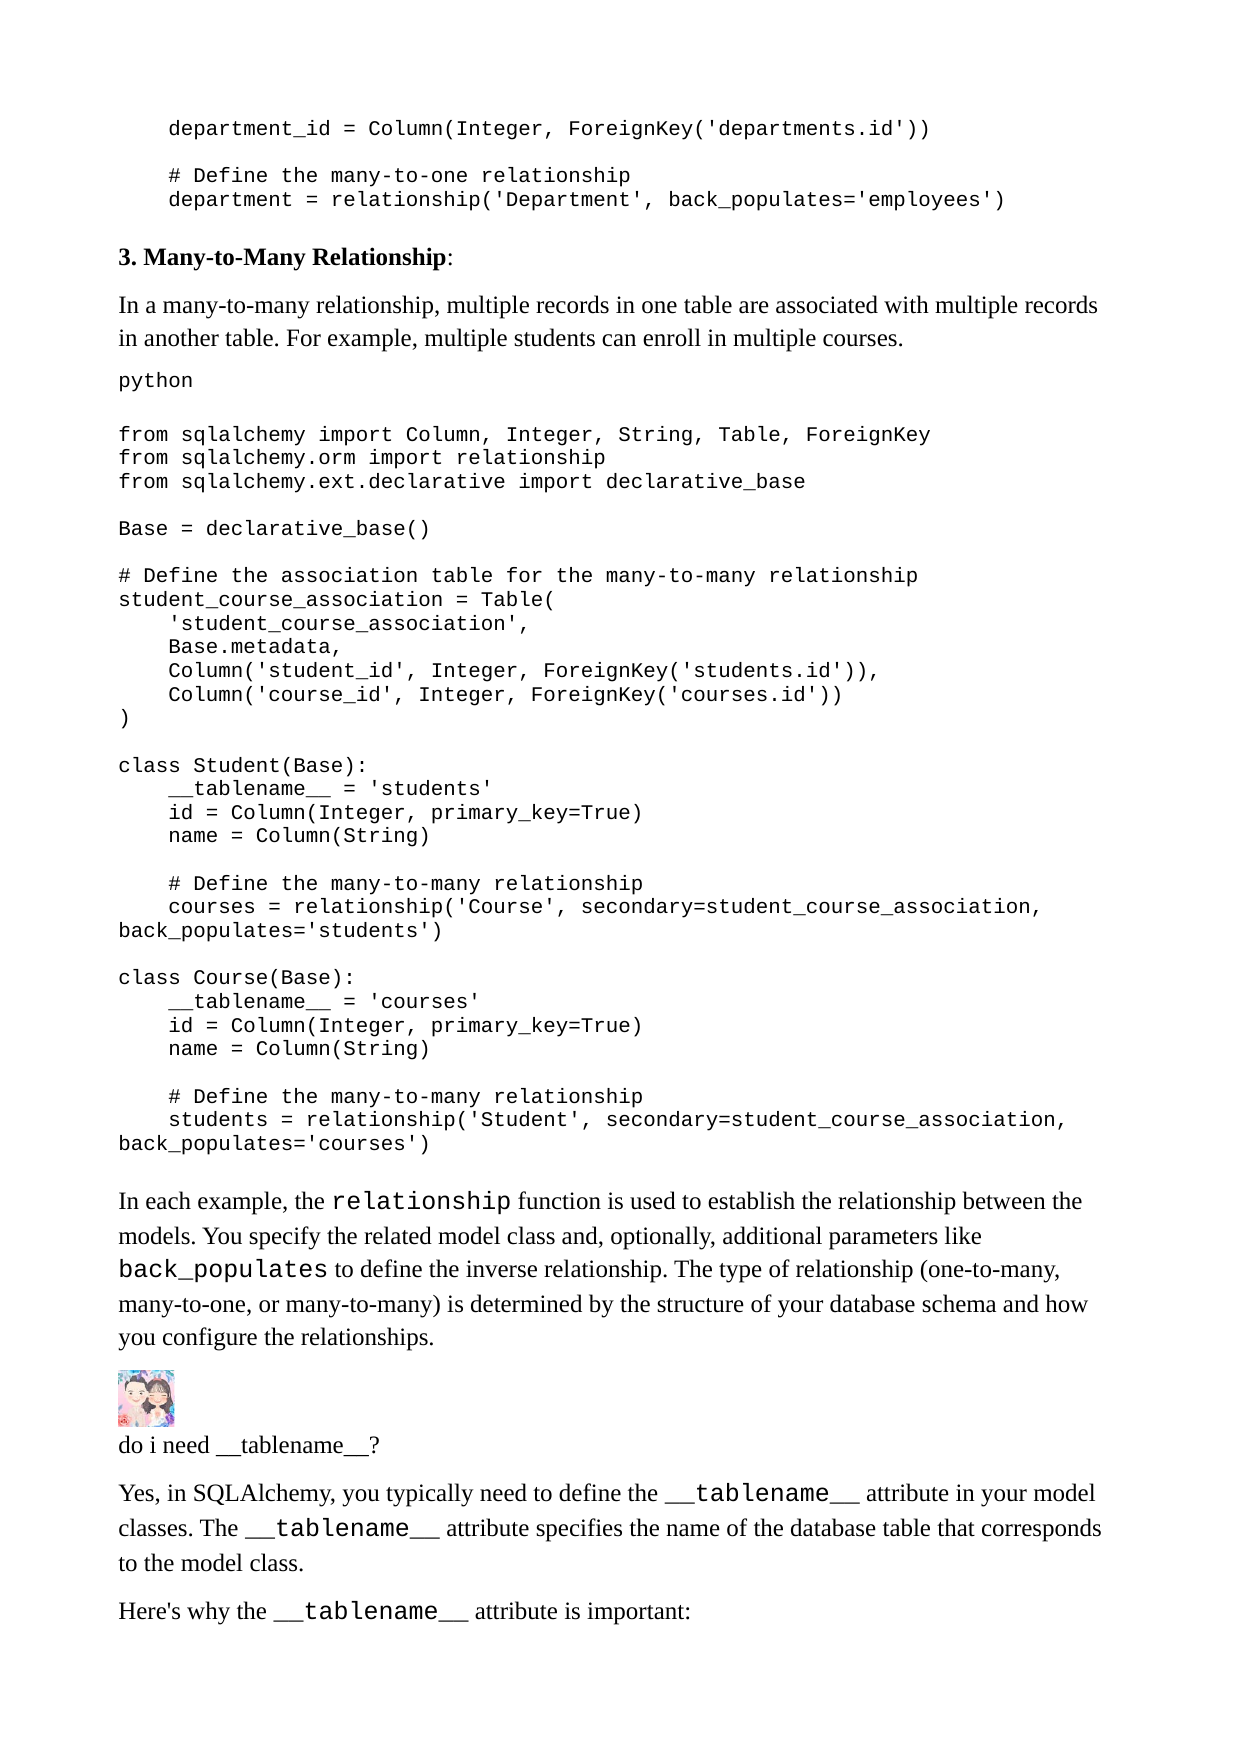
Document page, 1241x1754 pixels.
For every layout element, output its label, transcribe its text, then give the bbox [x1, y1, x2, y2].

text name = Column(String) [118, 1038, 1122, 1062]
text Base.metadata, [118, 636, 1122, 660]
text from sqlalchemy.ext.declarative import declarative_base [118, 471, 1122, 494]
text python [118, 370, 1122, 394]
text Here's why the __tablename__ attribute is important: [118, 1596, 1122, 1627]
text # Define the many-to-many relationship [118, 873, 1122, 896]
text 'student_course_association', [118, 613, 1122, 636]
text id = Column(Integer, primary_key=True) [118, 1015, 1122, 1038]
text department = relationship('Department', back_populates='employees') [118, 189, 1122, 213]
picture [118, 1370, 175, 1427]
text # Define the many-to-one relationship [118, 165, 1122, 189]
text Base = declarative_base() [118, 518, 1122, 542]
text id = Column(Integer, primary_key=True) [118, 802, 1122, 826]
text In each example, the relationship function is used to establish the relationship between the models. You specify the related model class and, optionally, additional parameters like back_populates to define the inverse relationship. The type of relationship (one-to-many, many-to-one, or many-to-many) is determined by the structure of your database schema and how you configure the relationships. [118, 1186, 1122, 1351]
text courses = relationship('Course', secondary=student_course_association, back_populates='students') [118, 896, 1122, 944]
text Column('student_id', Integer, ForeignKey('students.id')), [118, 660, 1122, 684]
text class Student(Base): [118, 754, 1122, 778]
text students = relationship('Student', secondary=student_course_association, back_populates='courses') [118, 1109, 1122, 1157]
text 3. Many-to-Many Relationship: [118, 242, 1122, 271]
text __tablename__ = 'courses' [118, 991, 1122, 1015]
text student_course_association = Table( [118, 589, 1122, 613]
text # Define the association table for the many-to-many relationship [118, 565, 1122, 589]
text class Course(Base): [118, 967, 1122, 991]
text department_id = Column(Integer, ForeignKey('departments.id')) [118, 118, 1122, 142]
text Yes, in SQLAlchemy, you typically need to define the __tablename__ attribute in your model classes. The __tablename__ attribute specifies the name of the database table that corresponds to the model class. [118, 1478, 1122, 1577]
text __tablename__ = 'students' [118, 778, 1122, 802]
text from sqlalchemy.orm import relationship [118, 447, 1122, 471]
text do i need __tablename__? [118, 1430, 1122, 1459]
text Column('course_id', Integer, ForeignKey('courses.id')) [118, 684, 1122, 707]
text # Define the many-to-many relationship [118, 1086, 1122, 1109]
text from sqlalchemy import Column, Integer, String, Table, ForeignKey [118, 423, 1122, 447]
text In a many-to-many relationship, multiple records in one table are associated with multiple records in another table. For example, multiple students can enroll in multiple courses. [118, 290, 1122, 352]
text name = Column(String) [118, 826, 1122, 849]
text ) [118, 707, 1122, 731]
